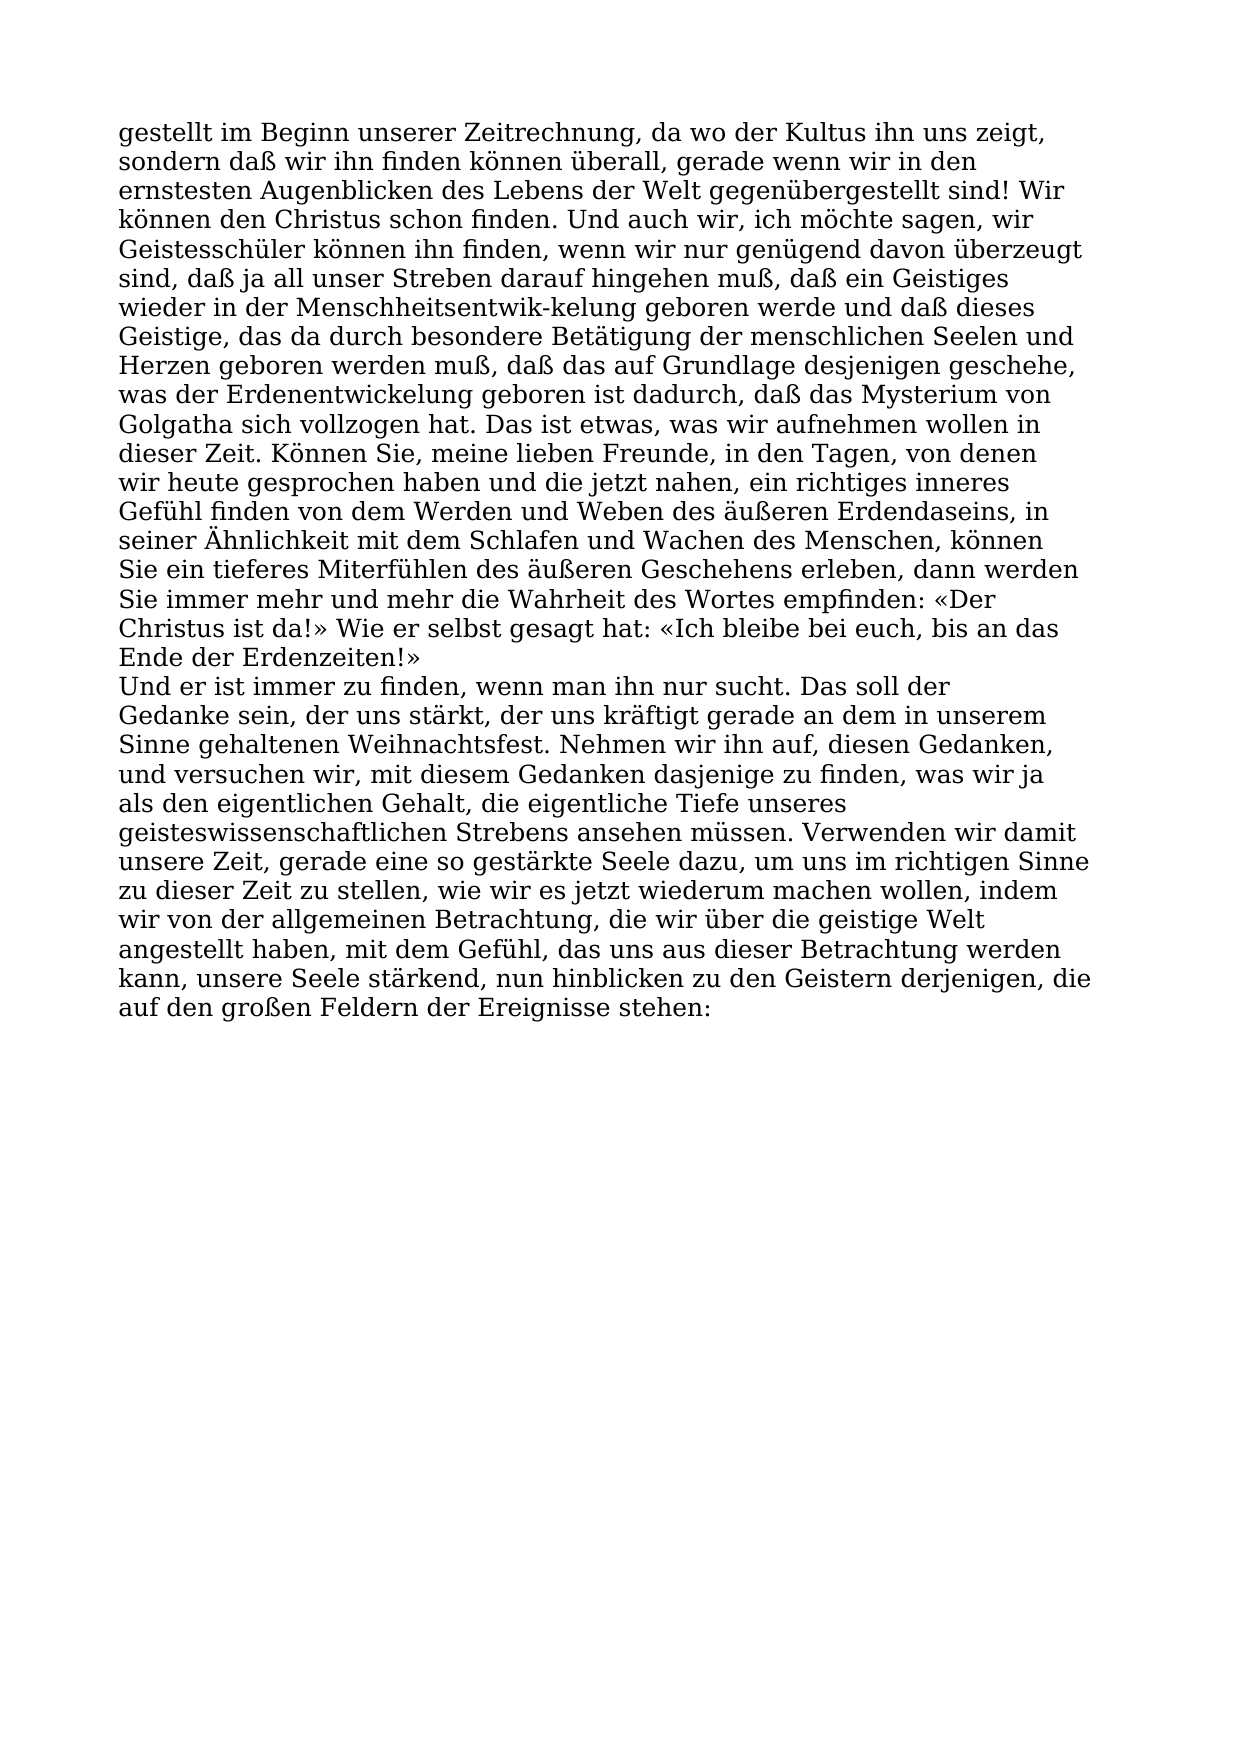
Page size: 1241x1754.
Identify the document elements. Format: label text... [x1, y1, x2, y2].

text ernstesten Augenblicken des Lebens der Welt gegenübergestellt sind! Wir [118, 176, 1122, 206]
text seiner Ähnlichkeit mit dem Schlafen und Wachen des Menschen, können [118, 526, 1122, 556]
text können den Christus schon finden. Und auch wir, ich möchte sagen, wir [118, 206, 1122, 235]
text sondern daß wir ihn finden können überall, gerade wenn wir in den [118, 147, 1122, 176]
text gestellt im Beginn unserer Zeitrechnung, da wo der Kultus ihn uns zeigt, [118, 118, 1122, 147]
text Ende der Erdenzeiten!» [118, 643, 1122, 672]
text Golgatha sich vollzogen hat. Das ist etwas, was wir aufnehmen wollen in [118, 410, 1122, 439]
text und versuchen wir, mit diesem Gedanken dasjenige zu finden, was wir ja [118, 760, 1122, 789]
text als den eigentlichen Gehalt, die eigentliche Tiefe unseres [118, 789, 1122, 818]
text Christus ist da!» Wie er selbst gesagt hat: «Ich bleibe bei euch, bis an das [118, 614, 1122, 643]
text sind, daß ja all unser Streben darauf hingehen muß, daß ein Geistiges [118, 264, 1122, 293]
text Geistige, das da durch besondere Betätigung der menschlichen Seelen und [118, 322, 1122, 351]
text wir heute gesprochen haben und die jetzt nahen, ein richtiges inneres [118, 468, 1122, 497]
text Herzen geboren werden muß, daß das auf Grundlage desjenigen geschehe, [118, 351, 1122, 381]
text Und er ist immer zu finden, wenn man ihn nur sucht. Das soll der [118, 672, 1122, 701]
text zu dieser Zeit zu stellen, wie wir es jetzt wiederum machen wollen, indem [118, 876, 1122, 906]
text unsere Zeit, gerade eine so gestärkte Seele dazu, um uns im richtigen Sinne [118, 847, 1122, 876]
text was der Erdenentwickelung geboren ist dadurch, daß das Mysterium von [118, 381, 1122, 410]
text Gefühl finden von dem Werden und Weben des äußeren Erdendaseins, in [118, 497, 1122, 526]
text Sie immer mehr und mehr die Wahrheit des Wortes empfinden: «Der [118, 585, 1122, 614]
text Sie ein tieferes Miterfühlen des äußeren Geschehens erleben, dann werden [118, 556, 1122, 585]
text Geistesschüler können ihn finden, wenn wir nur genügend davon überzeugt [118, 235, 1122, 264]
text wieder in der Menschheitsentwik-kelung geboren werde und daß dieses [118, 293, 1122, 322]
text wir von der allgemeinen Betrachtung, die wir über die geistige Welt [118, 906, 1122, 935]
text geisteswissenschaftlichen Strebens ansehen müssen. Verwenden wir damit [118, 818, 1122, 847]
text Sinne gehaltenen Weihnachtsfest. Nehmen wir ihn auf, diesen Gedanken, [118, 731, 1122, 760]
text dieser Zeit. Können Sie, meine lieben Freunde, in den Tagen, von denen [118, 439, 1122, 468]
text angestellt haben, mit dem Gefühl, das uns aus dieser Betrachtung werden [118, 935, 1122, 964]
text Gedanke sein, der uns stärkt, der uns kräftigt gerade an dem in unserem [118, 701, 1122, 731]
text auf den großen Feldern der Ereignisse stehen: [118, 993, 1122, 1022]
text kann, unsere Seele stärkend, nun hinblicken zu den Geistern derjenigen, die [118, 964, 1122, 993]
